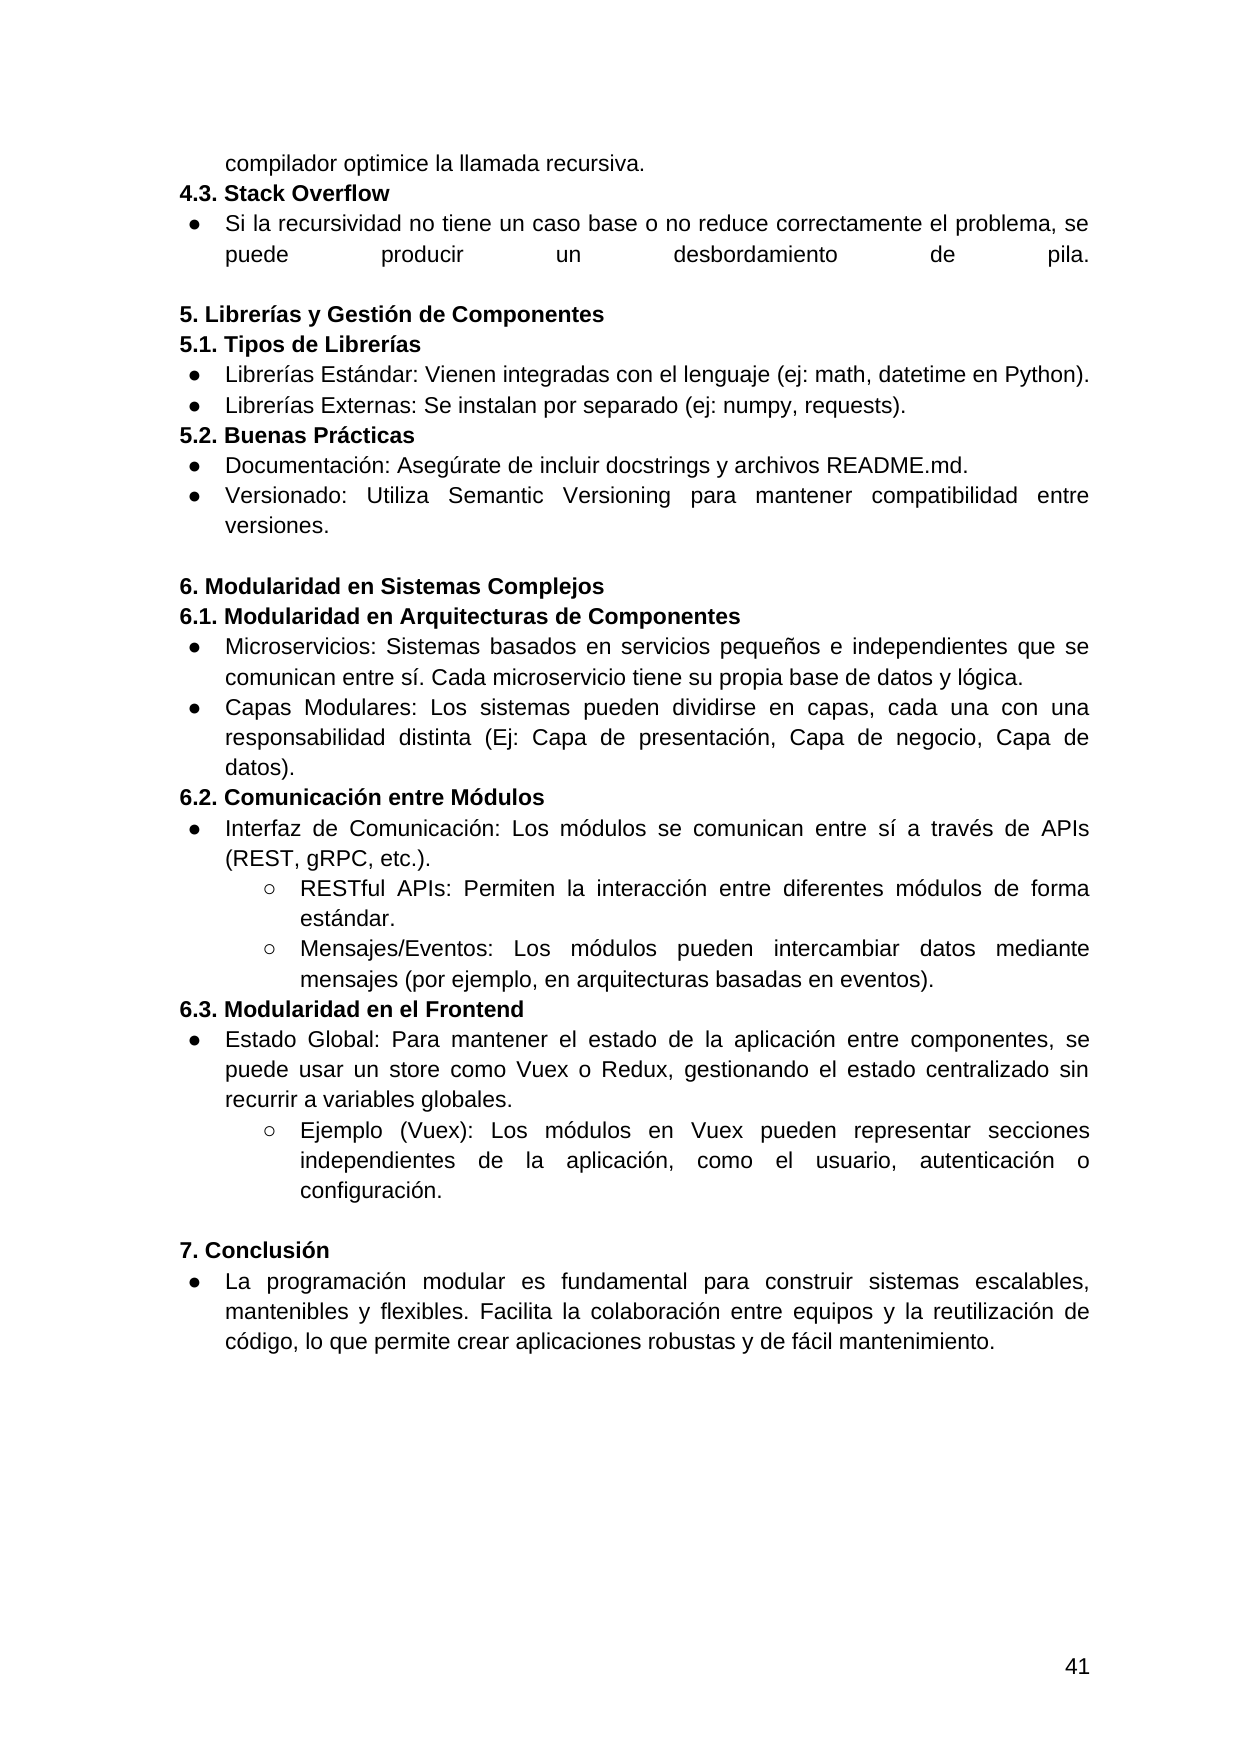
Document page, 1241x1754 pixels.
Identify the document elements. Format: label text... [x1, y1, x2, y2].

list Interfaz de Comunicación: Los módulos se comunican entre sí a través de APIs (REST, gRPC, etc.). [187, 814, 1090, 871]
list Librerías Externas: Se instalan por separado (ej: numpy, requests). [187, 392, 1090, 418]
text 6.1. Modularidad en Arquitecturas de Componentes [179, 603, 1090, 629]
list compilador optimice la llamada recursiva. [187, 150, 1090, 176]
text 5.2. Buenas Prácticas [179, 422, 1090, 448]
list Versionado: Utiliza Semantic Versioning para mantener compatibilidad entre versiones. [187, 482, 1090, 569]
list Capas Modulares: Los sistemas pueden dividirse en capas, cada una con una responsabilidad distinta (Ej: Capa de presentación, Capa de negocio, Capa de datos). [187, 694, 1090, 781]
text 4.3. Stack Overflow [179, 180, 1090, 207]
list La programación modular es fundamental para construir sistemas escalables, mantenibles y flexibles. Facilita la colaboración entre equipos y la reutilización de código, lo que permite crear aplicaciones robustas y de fácil mantenimiento. [187, 1268, 1090, 1354]
list Microservicios: Sistemas basados en servicios pequeños e independientes que se comunican entre sí. Cada microservicio tiene su propia base de datos y lógica. [187, 633, 1090, 690]
list Documentación: Asegúrate de incluir docstrings y archivos README.md. [187, 452, 1090, 478]
list Librerías Estándar: Vienen integradas con el lenguaje (ej: math, datetime en Python). [187, 361, 1090, 388]
text 6.3. Modularidad en el Frontend [179, 996, 1090, 1022]
text 6. Modularidad en Sistemas Complejos [179, 573, 1090, 599]
list Ejemplo (Vuex): Los módulos en Vuex pueden representar secciones independientes de la aplicación, como el usuario, autenticación o configuración. [262, 1117, 1090, 1234]
text 6.2. Comunicación entre Módulos [179, 784, 1090, 811]
text 5. Librerías y Gestión de Componentes [179, 301, 1090, 327]
text 5.1. Tipos de Librerías [179, 331, 1090, 358]
list RESTful APIs: Permiten la interacción entre diferentes módulos de forma estándar. [262, 875, 1090, 932]
list Si la recursividad no tiene un caso base o no reduce correctamente el problema, se puede producir un desbordamiento de pila. [187, 210, 1090, 297]
text 7. Conclusión [179, 1237, 1090, 1264]
list Mensajes/Eventos: Los módulos pueden intercambiar datos mediante mensajes (por ejemplo, en arquitecturas basadas en eventos). [262, 935, 1090, 992]
list Estado Global: Para mantener el estado de la aplicación entre componentes, se puede usar un store como Vuex o Redux, gestionando el estado centralizado sin recurrir a variables globales. [187, 1026, 1090, 1113]
